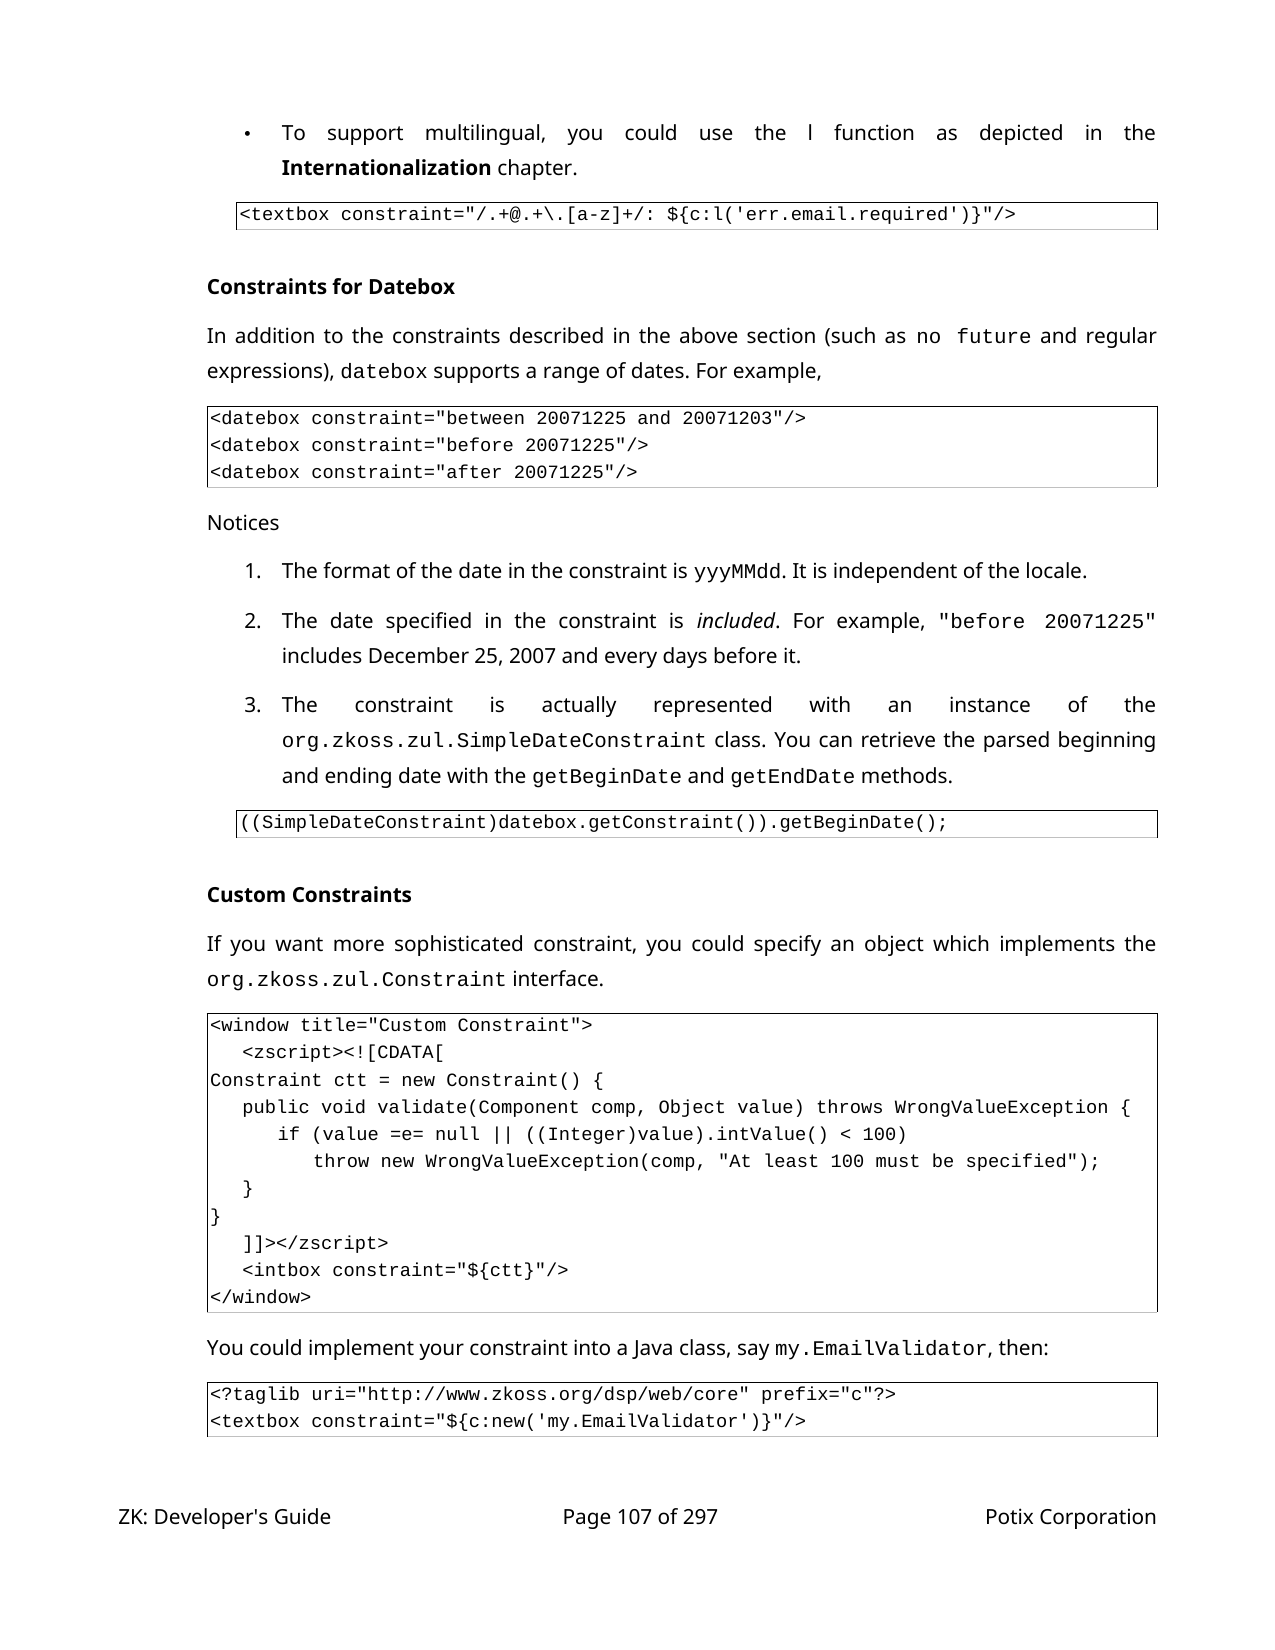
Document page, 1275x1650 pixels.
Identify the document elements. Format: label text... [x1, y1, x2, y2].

subtitle Custom Constraints [207, 880, 1157, 908]
text You could implement your constraint into a Java class, say my.EmailValidator, then: [207, 1333, 1157, 1361]
text If you want more sophisticated constraint, you could specify an object which implements the org.zkoss.zul.Constraint interface. [207, 929, 1157, 992]
text <intbox constraint="${ctt}"/> [208, 1258, 1157, 1282]
text ((SimpleDateConstraint)datebox.getConstraint()).getBeginDate(); [237, 811, 1157, 837]
text } [208, 1176, 1157, 1201]
text <datebox constraint="after 20071225"/> [208, 460, 1157, 487]
list The format of the date in the constraint is yyyMMdd. It is independent of the locale. [244, 557, 1157, 585]
list The constraint is actually represented with an instance of the org.zkoss.zul.SimpleDateConstraint class. You can retrieve the parsed beginning and ending date with the getBeginDate and getEndDate methods. [244, 690, 1157, 789]
text throw new WrongValueException(comp, "At least 100 must be specified"); [208, 1149, 1157, 1173]
list To support multilingual, you could use the l function as depicted in the Internationalization chapter. [244, 118, 1157, 182]
text Constraint ctt = new Constraint() { [208, 1067, 1157, 1092]
text <window title="Custom Constraint"> [208, 1014, 1157, 1037]
list The date specified in the constraint is included. For example, "before 20071225" includes December 25, 2007 and every days before it. [244, 606, 1157, 669]
text <textbox constraint="/.+@.+\.[a-z]+/: ${c:l('err.email.required')}"/> [237, 203, 1157, 229]
text <datebox constraint="before 20071225"/> [208, 433, 1157, 457]
subtitle Constraints for Datebox [207, 272, 1157, 300]
text <datebox constraint="between 20071225 and 20071203"/> [208, 407, 1157, 430]
text } [208, 1203, 1157, 1228]
text <?taglib uri="http://www.zkoss.org/dsp/web/core" prefix="c"?> [208, 1383, 1157, 1406]
text if (value =e= null || ((Integer)value).intValue() < 100) [208, 1122, 1157, 1146]
text <textbox constraint="${c:new('my.EmailValidator')}"/> [208, 1409, 1157, 1436]
text In addition to the constraints described in the above section (such as no future and regular expressions), datebox supports a range of dates. For example, [207, 321, 1157, 385]
text Notices [207, 508, 1157, 536]
text public void validate(Component comp, Object value) throws WrongValueException { [208, 1095, 1157, 1119]
text </window> [208, 1285, 1157, 1312]
text <zscript><![CDATA[ [208, 1040, 1157, 1064]
text ]]></zscript> [208, 1231, 1157, 1255]
